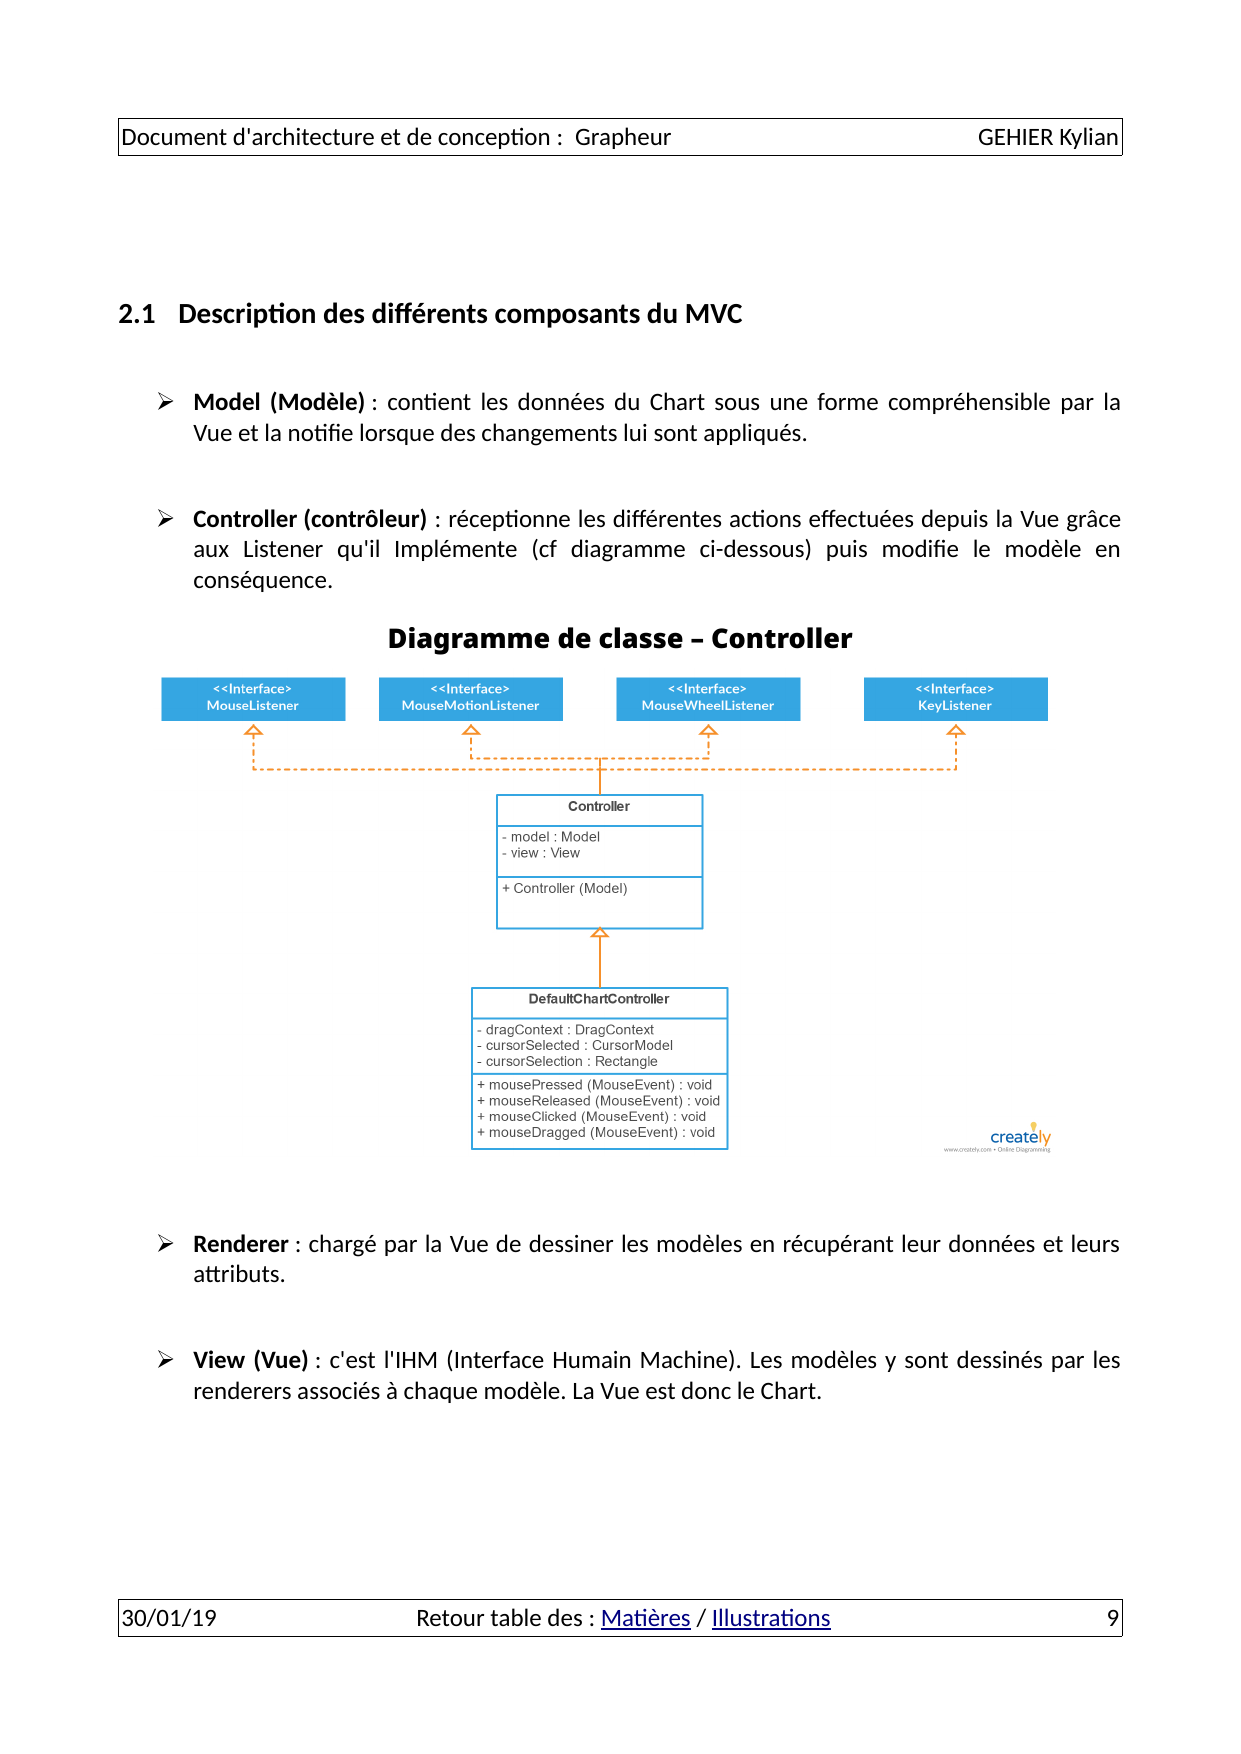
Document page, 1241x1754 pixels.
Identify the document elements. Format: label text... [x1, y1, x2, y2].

list View (Vue) : c'est l'IHM (Interface Humain Machine). Les modèles y sont dessinés par les renderers associés à chaque modèle. La Vue est donc le Chart. [156, 1344, 1122, 1406]
list Controller (contrôleur) : réceptionne les différentes actions effectuées depuis la Vue grâce aux Listener qu'il Implémente (cf diagramme ci-dessous) puis modifie le modèle en conséquence. [156, 503, 1122, 594]
subtitle 2.1 Description des différents composants du MVC [118, 295, 1122, 331]
picture [152, 668, 1057, 1157]
list Renderer : chargé par la Vue de dessiner les modèles en récupérant leur données et leurs attributs. [156, 1228, 1122, 1289]
text Diagramme de classe – Controller [118, 619, 1122, 656]
list Model (Modèle) : contient les données du Chart sous une forme compréhensible par la Vue et la notifie lorsque des changements lui sont appliqués. [156, 386, 1122, 447]
